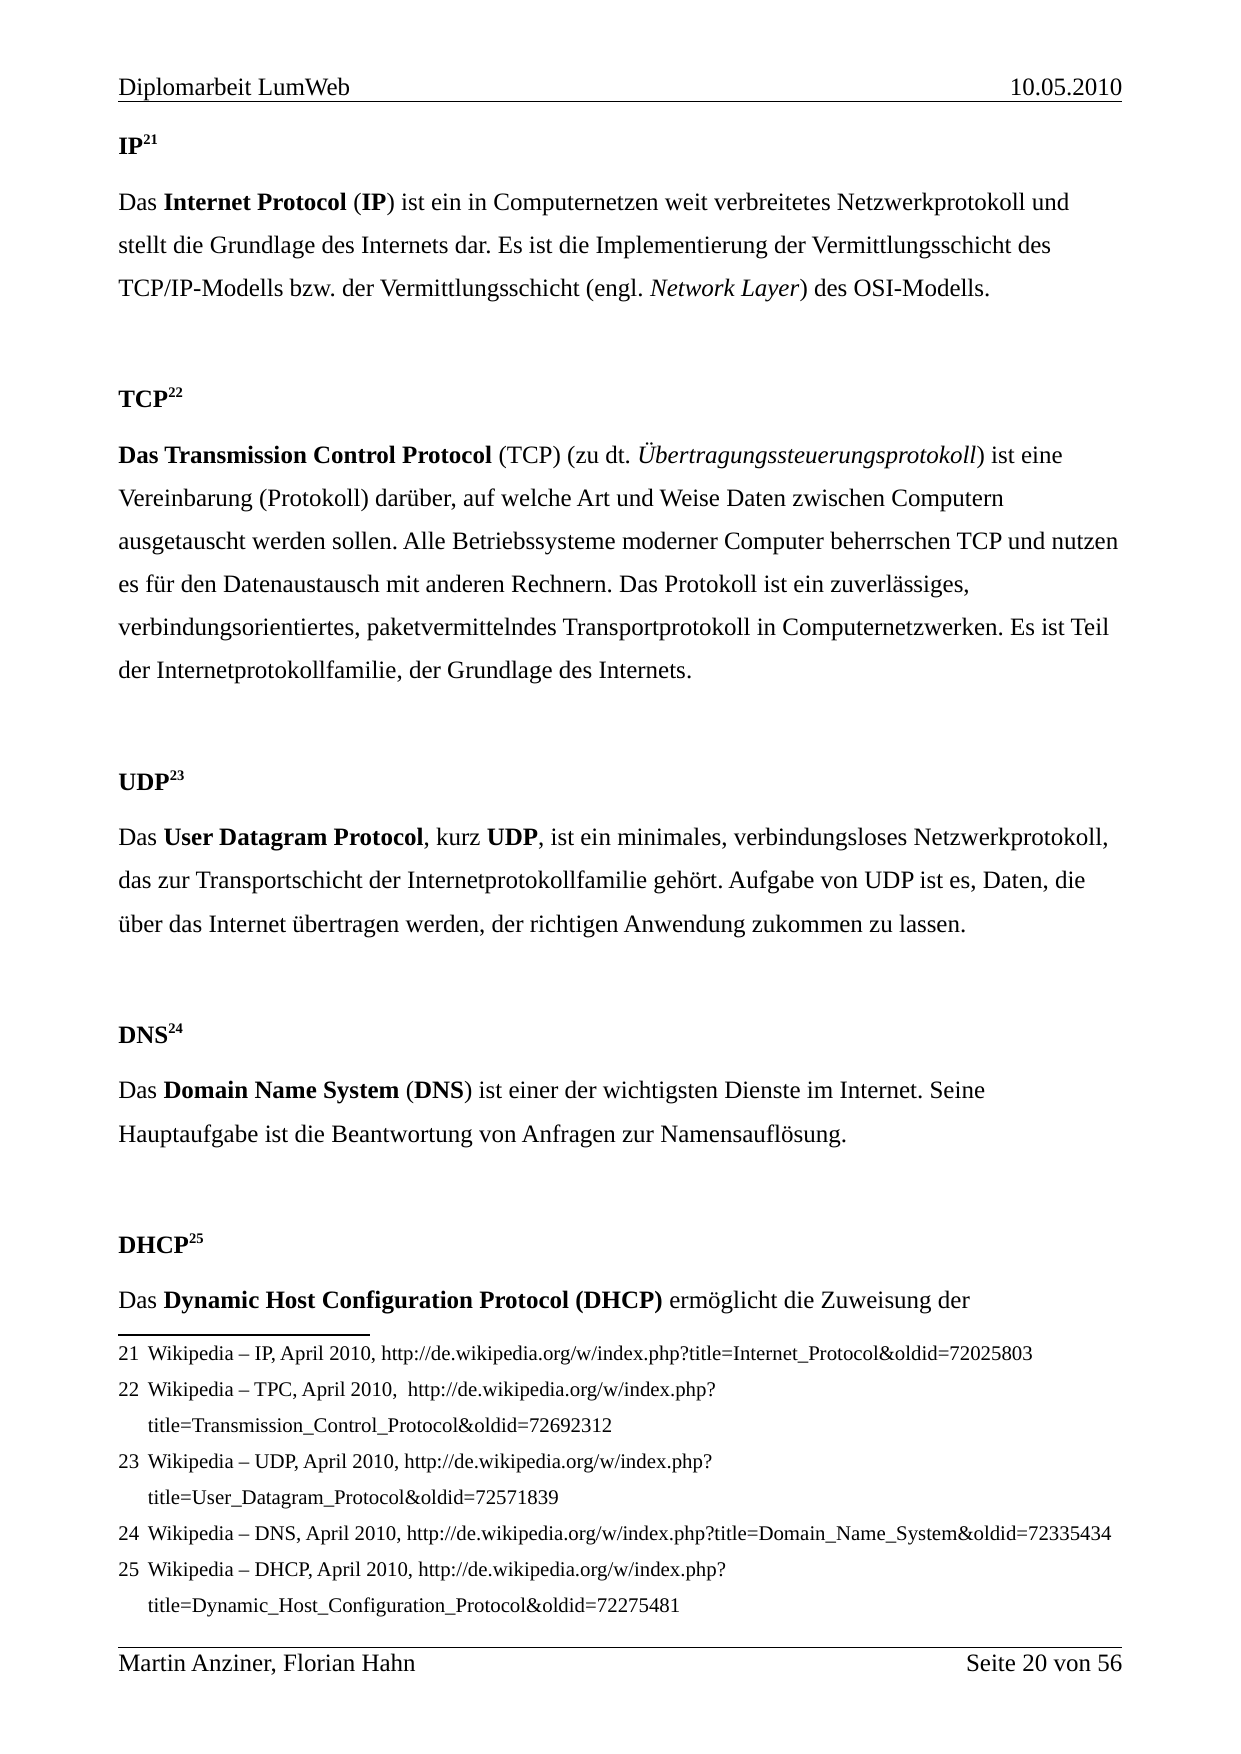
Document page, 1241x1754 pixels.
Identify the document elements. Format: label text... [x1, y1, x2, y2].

text IP [118, 131, 1122, 160]
text Das Dynamic Host Configuration Protocol (DHCP) ermöglicht die Zuweisung der [118, 1286, 1122, 1314]
text UDP [118, 767, 1122, 796]
text DNS [118, 1020, 1122, 1049]
text DHCP [118, 1230, 1122, 1259]
text Wikipedia – UDP, April 2010, http://de.wikipedia.org/w/index.php?title=User_Datagram_Protocol&oldid=72571839 [118, 1449, 1122, 1509]
text Wikipedia – DHCP, April 2010, http://de.wikipedia.org/w/index.php?title=Dynamic_Host_Configuration_Protocol&oldid=72275481 [118, 1557, 1122, 1617]
text Das Internet Protocol (IP) ist ein in Computernetzen weit verbreitetes Netzwerkprotokoll und stellt die Grundlage des Internets dar. Es ist die Implementierung der Vermittlungsschicht des TCP/IP-Modells bzw. der Vermittlungsschicht (engl. Network Layer) des OSI-Modells. [118, 187, 1122, 302]
text Wikipedia – IP, April 2010, http://de.wikipedia.org/w/index.php?title=Internet_Protocol&oldid=72025803 [118, 1341, 1122, 1365]
text Das Domain Name System (DNS) ist einer der wichtigsten Dienste im Internet. Seine Hauptaufgabe ist die Beantwortung von Anfragen zur Namensauflösung. [118, 1076, 1122, 1147]
text Wikipedia – TPC, April 2010, http://de.wikipedia.org/w/index.php?title=Transmission_Control_Protocol&oldid=72692312 [118, 1377, 1122, 1437]
text TCP [118, 384, 1122, 413]
text Das User Datagram Protocol, kurz UDP, ist ein minimales, verbindungsloses Netzwerkprotokoll, das zur Transportschicht der Internetprotokollfamilie gehört. Aufgabe von UDP ist es, Daten, die über das Internet übertragen werden, der richtigen Anwendung zukommen zu lassen. [118, 822, 1122, 937]
text Wikipedia – DNS, April 2010, http://de.wikipedia.org/w/index.php?title=Domain_Name_System&oldid=72335434 [118, 1521, 1122, 1545]
text Das Transmission Control Protocol (TCP) (zu dt. Übertragungssteuerungsprotokoll) ist eine Vereinbarung (Protokoll) darüber, auf welche Art und Weise Daten zwischen Computern ausgetauscht werden sollen. Alle Betriebssysteme moderner Computer beherrschen TCP und nutzen es für den Datenaustausch mit anderen Rechnern. Das Protokoll ist ein zuverlässiges, verbindungsorientiertes, paketvermittelndes Transportprotokoll in Computernetzwerken. Es ist Teil der Internetprotokollfamilie, der Grundlage des Internets. [118, 440, 1122, 684]
